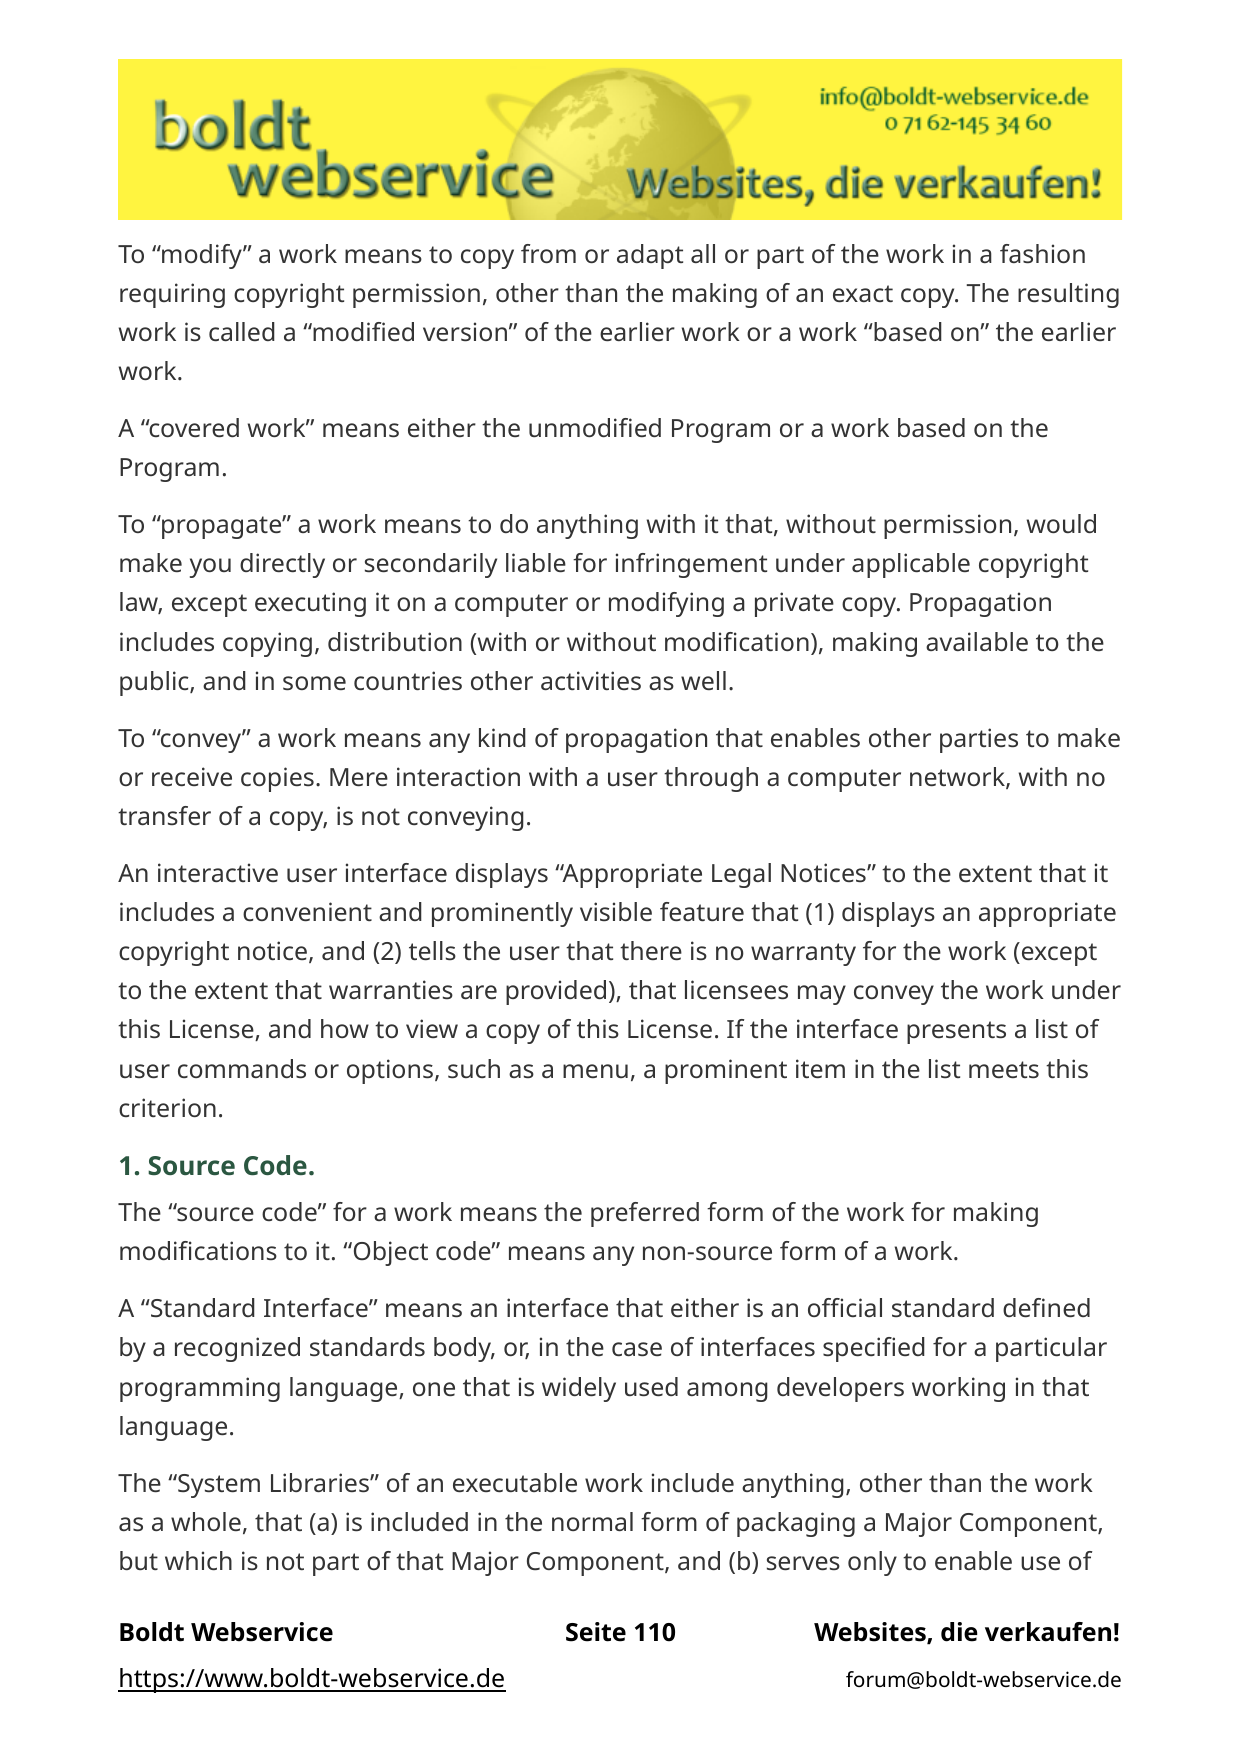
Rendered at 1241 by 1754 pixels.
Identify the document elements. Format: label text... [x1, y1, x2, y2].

subtitle 1. Source Code. [118, 1147, 1122, 1183]
text A “Standard Interface” means an interface that either is an official standard defined by a recognized standards body, or, in the case of interfaces specified for a particular programming language, one that is widely used among developers working in that language. [118, 1291, 1122, 1442]
text To “propagate” a work means to do anything with it that, without permission, would make you directly or secondarily liable for infringement under applicable copyright law, except executing it on a computer or modifying a private copy. Propagation includes copying, distribution (with or without modification), making available to the public, and in some countries other activities as well. [118, 507, 1122, 697]
picture [118, 59, 1123, 220]
text To “convey” a work means any kind of propagation that enables other parties to make or receive copies. Mere interaction with a user through a computer network, with no transfer of a copy, is not conveying. [118, 720, 1122, 833]
text An interactive user interface displays “Appropriate Legal Notices” to the extent that it includes a convenient and prominently visible feature that (1) displays an appropriate copyright notice, and (2) tells the user that there is no warranty for the work (except to the extent that warranties are provided), that licensees may convey the work under this License, and how to view a copy of this License. If the interface presents a list of user commands or options, such as a menu, a prominent item in the list meets this criterion. [118, 855, 1122, 1124]
text A “covered work” means either the unmodified Program or a work based on the Program. [118, 411, 1122, 484]
text The “source code” for a work means the preferred form of the work for making modifications to it. “Object code” means any non-source form of a work. [118, 1195, 1122, 1268]
text The “System Libraries” of an executable work include anything, other than the work as a whole, that (a) is included in the normal form of packaging a Major Component, but which is not part of that Major Component, and (b) serves only to enable use of [118, 1465, 1122, 1578]
text To “modify” a work means to copy from or adapt all or part of the work in a fashion requiring copyright permission, other than the making of an exact copy. The resulting work is called a “modified version” of the earlier work or a work “based on” the earlier work. [118, 236, 1122, 388]
